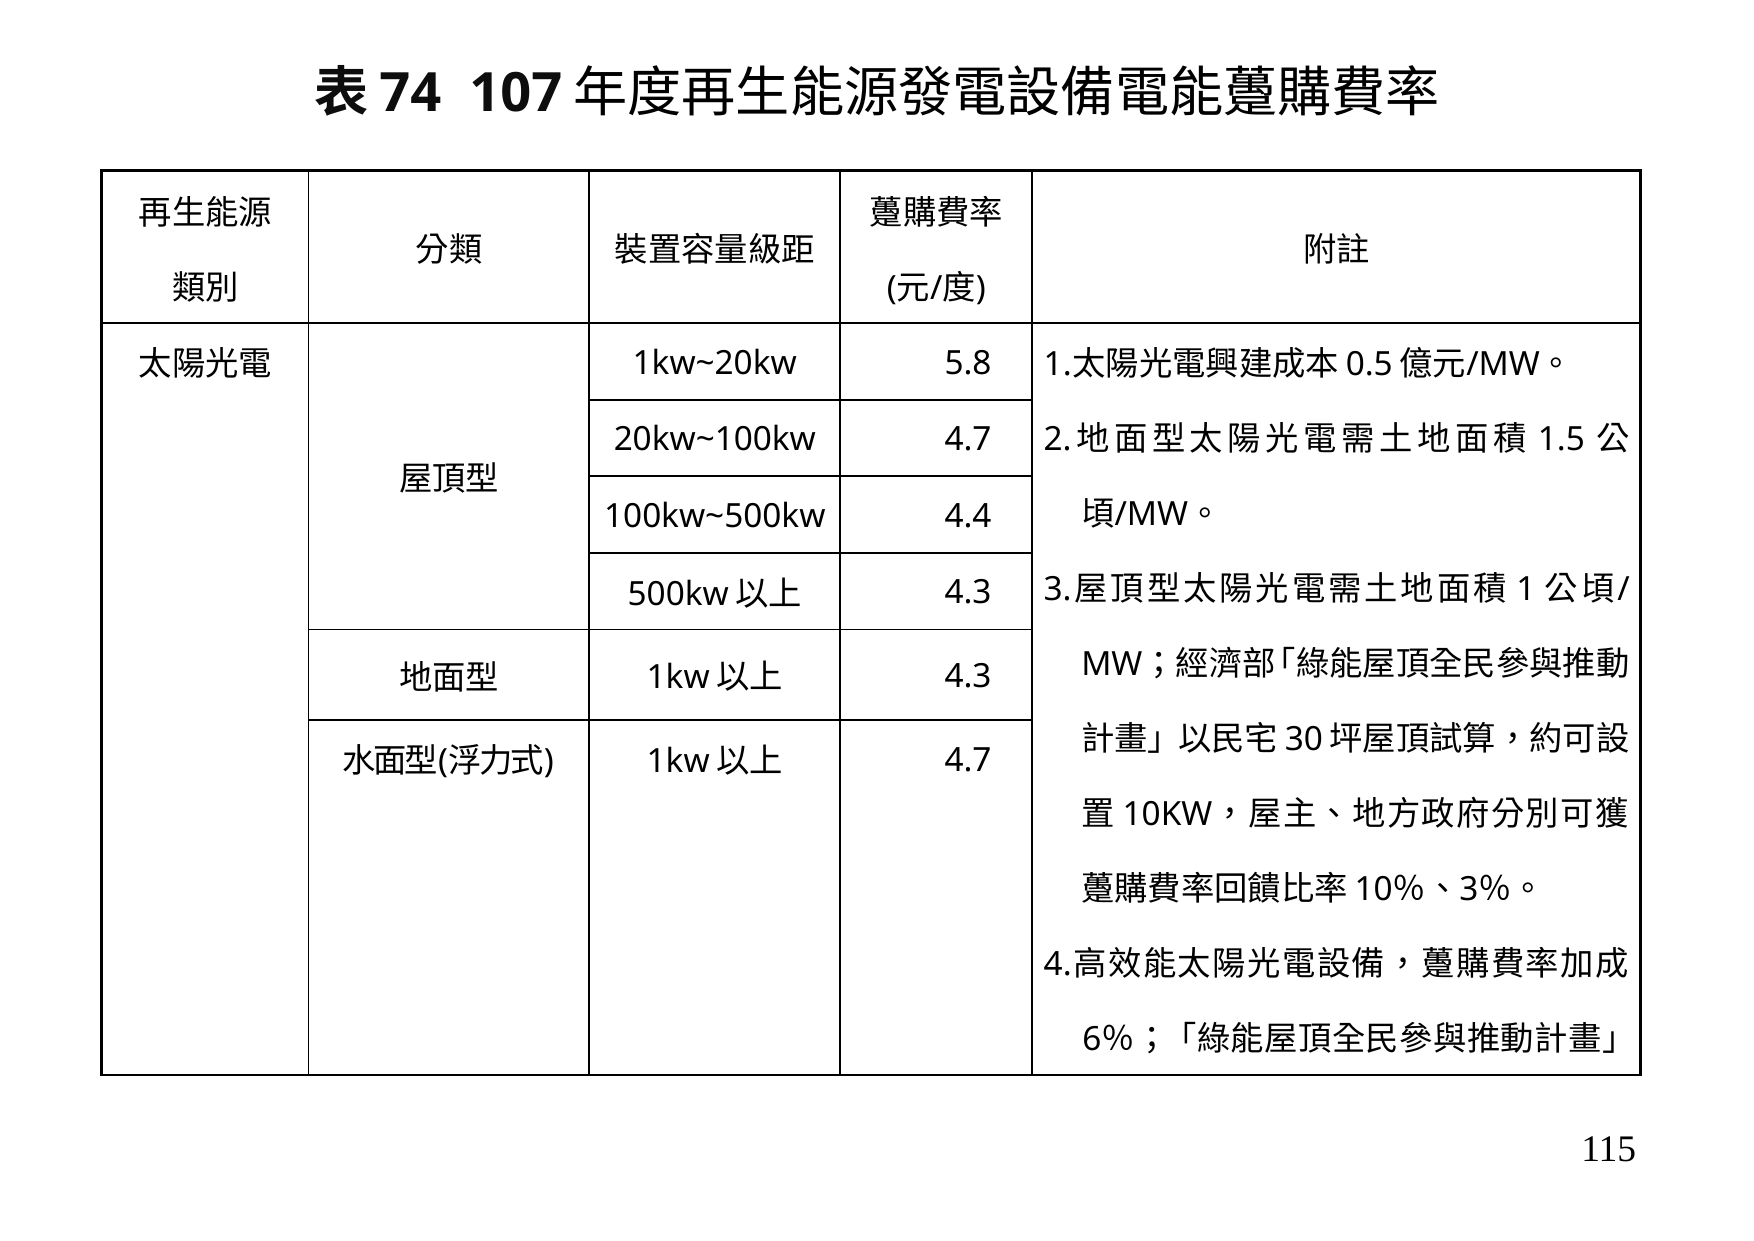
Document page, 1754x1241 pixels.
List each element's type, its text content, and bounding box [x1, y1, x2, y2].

table_cell 太陽光電 [103, 324, 308, 1074]
table_cell 1kw以上 [590, 630, 839, 719]
table_cell 1kw~20kw [590, 324, 839, 399]
table_cell 5.8 [841, 324, 1031, 399]
table_cell 地面型 [309, 630, 588, 719]
table_header 再生能源 類別 [103, 172, 308, 322]
table_cell 100kw~500kw [590, 477, 839, 552]
table_cell 4.3 [841, 554, 1031, 628]
table_header 附註 [1033, 172, 1639, 322]
table_cell 4.7 [841, 721, 1031, 1074]
table_header 分類 [309, 172, 588, 322]
table_cell 500kw以上 [590, 554, 839, 628]
table_cell 20kw~100kw [590, 401, 839, 475]
table_cell 4.7 [841, 401, 1031, 475]
table_cell 屋頂型 [309, 324, 588, 628]
text 表74 107年度再生能源發電設備電能躉購費率 [118, 32, 1636, 144]
table_cell 4.4 [841, 477, 1031, 552]
table_cell 1.太陽光電興建成本0.5億元/MW。 2.地面型太陽光電需土地面積1.5公頃/MW。 3.屋頂型太陽光電需土地面積1公頃/MW；經濟部「綠能屋頂全民參與推動計畫」以民宅30坪屋頂試算，約可設置10KW，屋主、地方政府分別可獲躉購費率回饋比率10％、3％。 4.高效能太陽光電設備，躉購費率加成6％；「綠能屋頂全民參與推動計畫」 [1033, 324, 1639, 1074]
table_cell 水面型(浮力式) [309, 721, 588, 1074]
table_header 裝置容量級距 [590, 172, 839, 322]
table_header 躉購費率 (元/度) [841, 172, 1031, 322]
table_cell 1kw以上 [590, 721, 839, 1074]
table_cell 4.3 [841, 630, 1031, 719]
